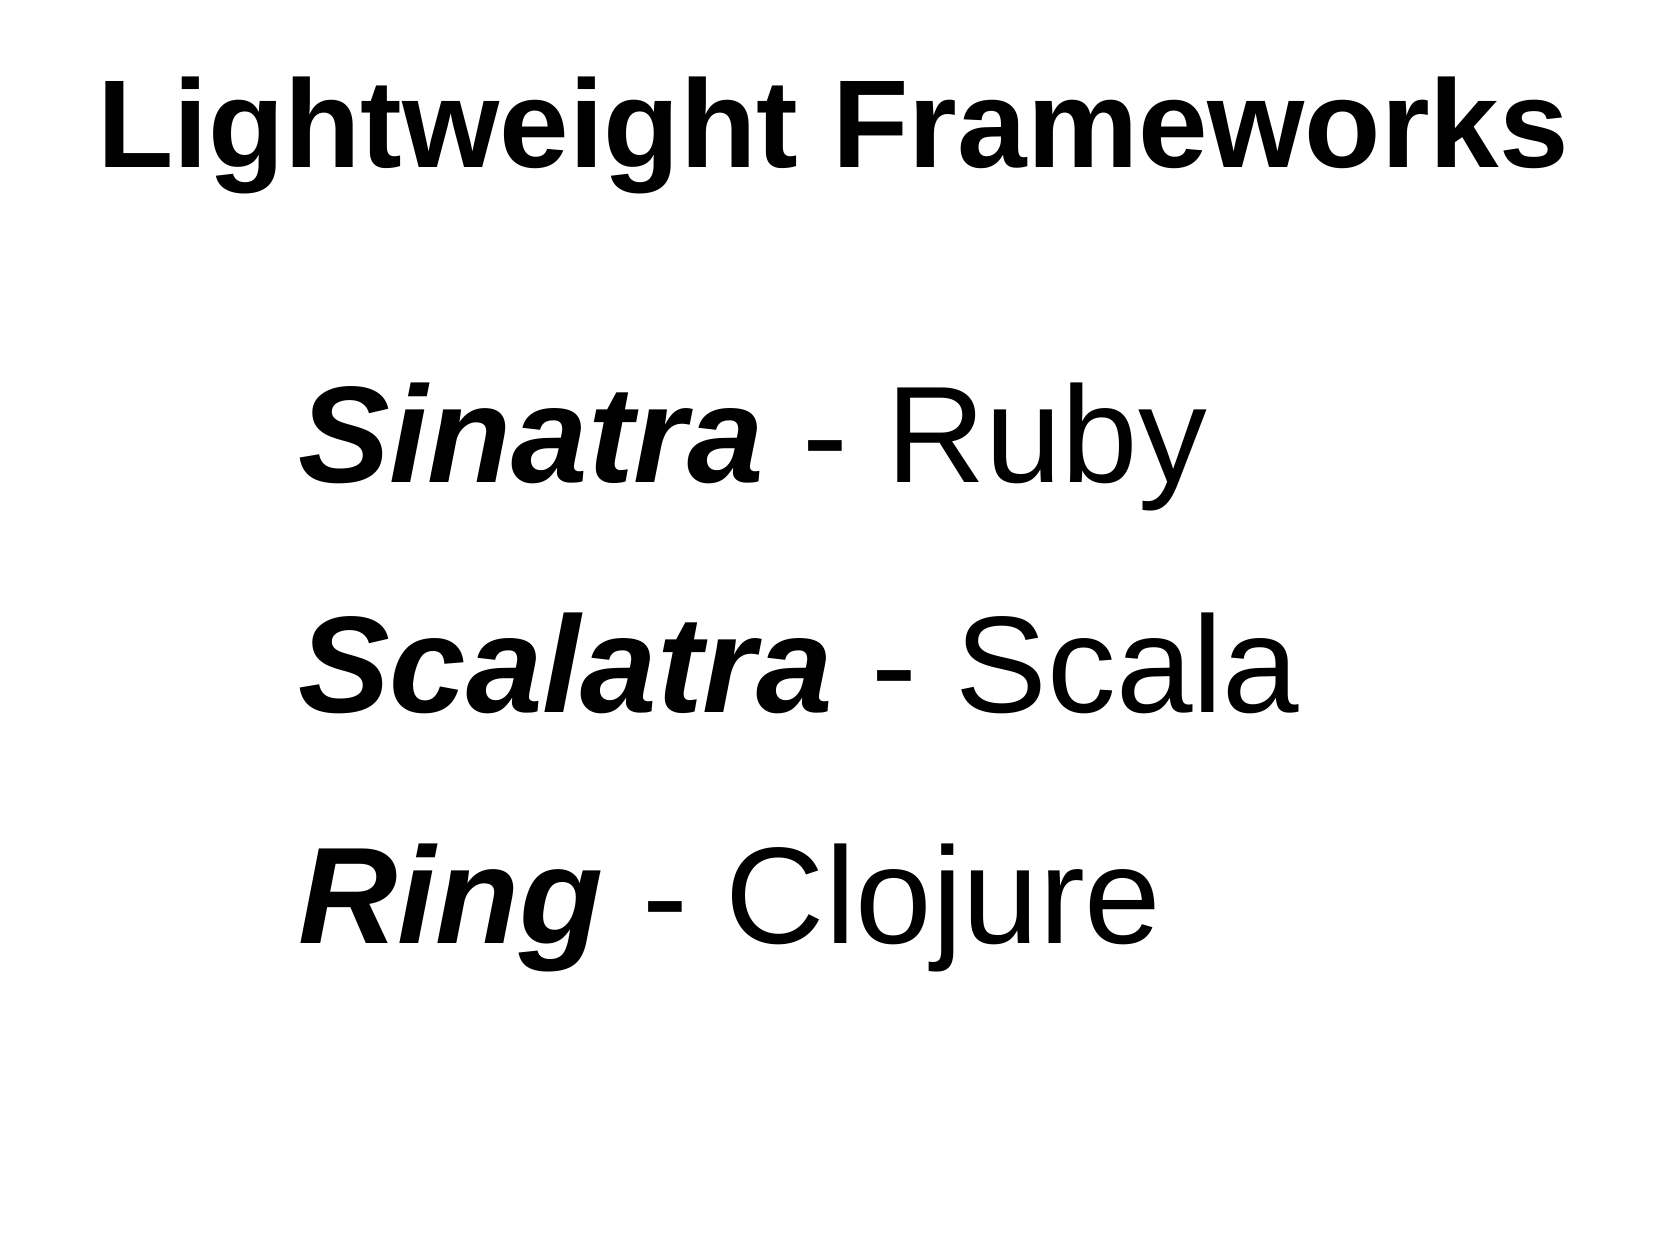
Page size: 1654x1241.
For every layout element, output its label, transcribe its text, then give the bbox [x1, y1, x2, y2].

text_box Sinatra - Ruby Scalatra - Scala Ring - Clojure [283, 273, 1315, 1134]
text_box Lightweight Frameworks [82, 47, 1585, 202]
